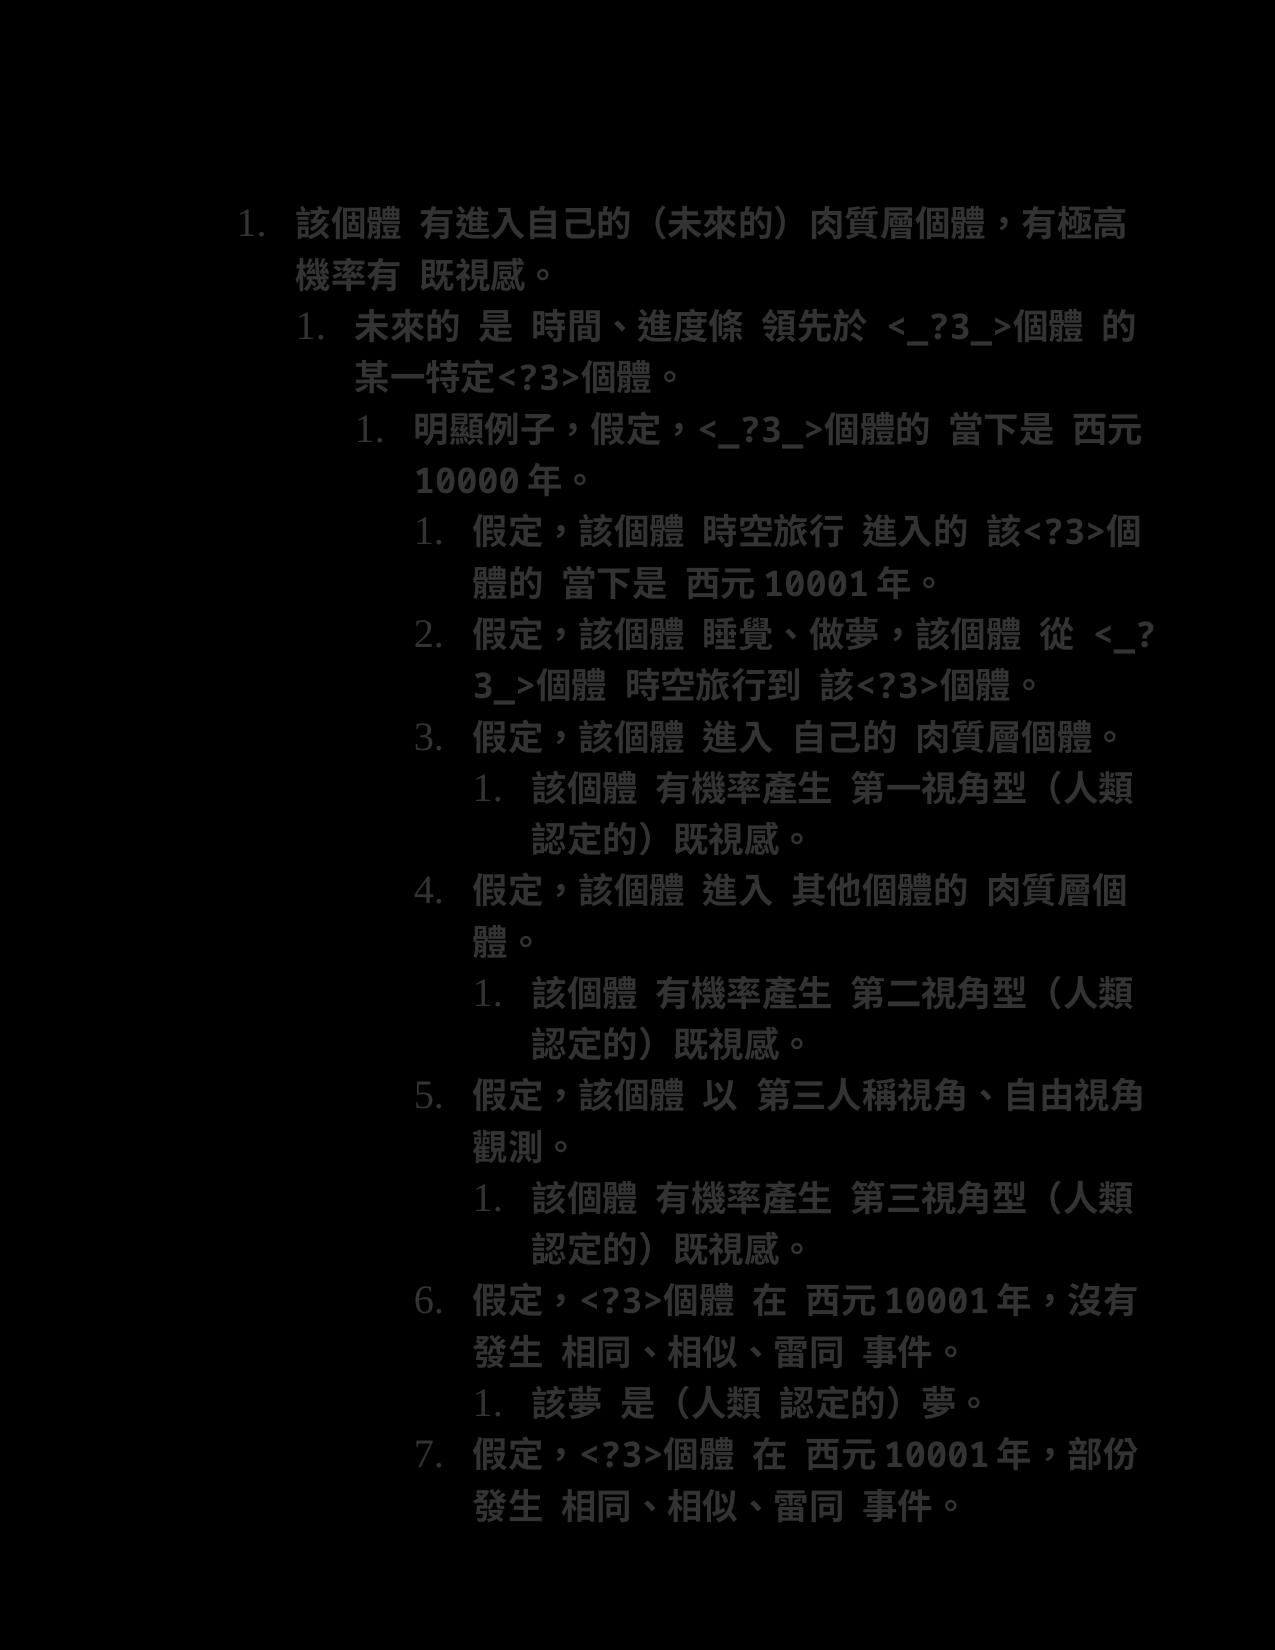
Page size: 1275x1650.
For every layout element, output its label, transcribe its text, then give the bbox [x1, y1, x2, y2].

list 該個體 有機率產生 第一視角型（人類 認定的）既視感。 [472, 760, 1157, 863]
list 假定，該個體 以 第三人稱視角、自由視角 觀測。 [413, 1068, 1157, 1170]
list 假定，該個體 進入 自己的 肉質層個體。 [413, 709, 1157, 760]
list 未來的 是 時間、進度條 領先於 <_?3_>個體 的 某一特定<?3>個體。 [295, 298, 1157, 401]
list 該個體 有機率產生 第三視角型（人類 認定的）既視感。 [472, 1170, 1157, 1273]
list 該個體 有進入自己的（未來的）肉質層個體，有極高機率有 既視感。 [236, 196, 1157, 298]
list 該夢 是（人類 認定的）夢。 [472, 1376, 1157, 1427]
list 假定，該個體 進入 其他個體的 肉質層個體。 [413, 863, 1157, 965]
list 假定，該個體 睡覺、做夢，該個體 從 <_?3_>個體 時空旅行到 該<?3>個體。 [413, 606, 1157, 709]
list 明顯例子，假定，<_?3_>個體的 當下是 西元10000年。 [354, 401, 1157, 504]
list 假定，<?3>個體 在 西元10001年，沒有發生 相同、相似、雷同 事件。 [413, 1273, 1157, 1376]
list 假定，<?3>個體 在 西元10001年，部份發生 相同、相似、雷同 事件。 [413, 1427, 1157, 1529]
list 該個體 有機率產生 第二視角型（人類 認定的）既視感。 [472, 965, 1157, 1068]
list 假定，該個體 時空旅行 進入的 該<?3>個體的 當下是 西元10001年。 [413, 504, 1157, 606]
